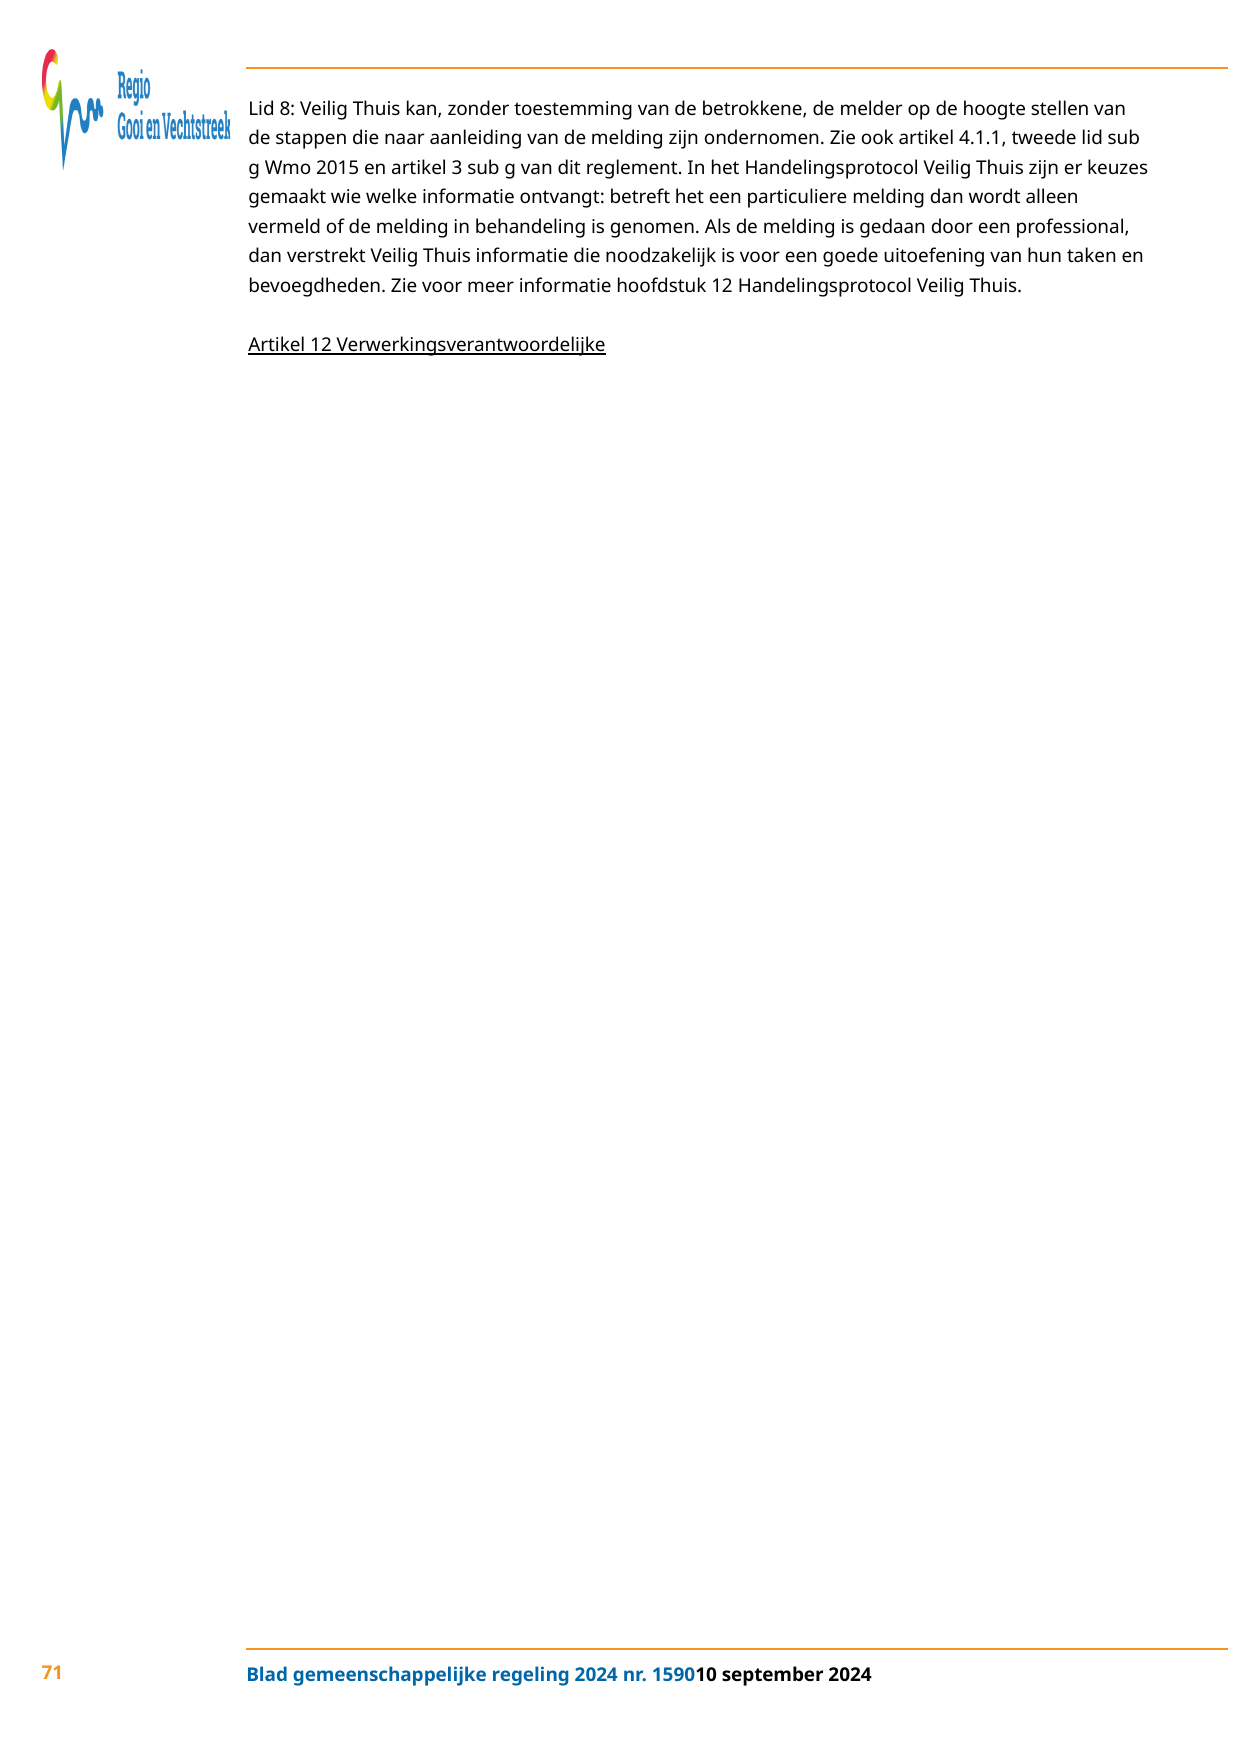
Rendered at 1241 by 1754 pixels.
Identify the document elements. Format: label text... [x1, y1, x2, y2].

picture [41, 47, 231, 172]
text Artikel 12 Verwerkingsverantwoordelijke [248, 331, 1152, 357]
text Lid 8: Veilig Thuis kan, zonder toestemming van de betrokkene, de melder op de hoogte stellen van de stappen die naar aanleiding van de melding zijn ondernomen. Zie ook artikel 4.1.1, tweede lid sub g Wmo 2015 en artikel 3 sub g van dit reglement. In het Handelingsprotocol Veilig Thuis zijn er keuzes gemaakt wie welke informatie ontvangt: betreft het een particuliere melding dan wordt alleen vermeld of de melding in behandeling is genomen. Als de melding is gedaan door een professional, dan verstrekt Veilig Thuis informatie die noodzakelijk is voor een goede uitoefening van hun taken en bevoegdheden. Zie voor meer informatie hoofdstuk 12 Handelingsprotocol Veilig Thuis. [248, 95, 1152, 298]
